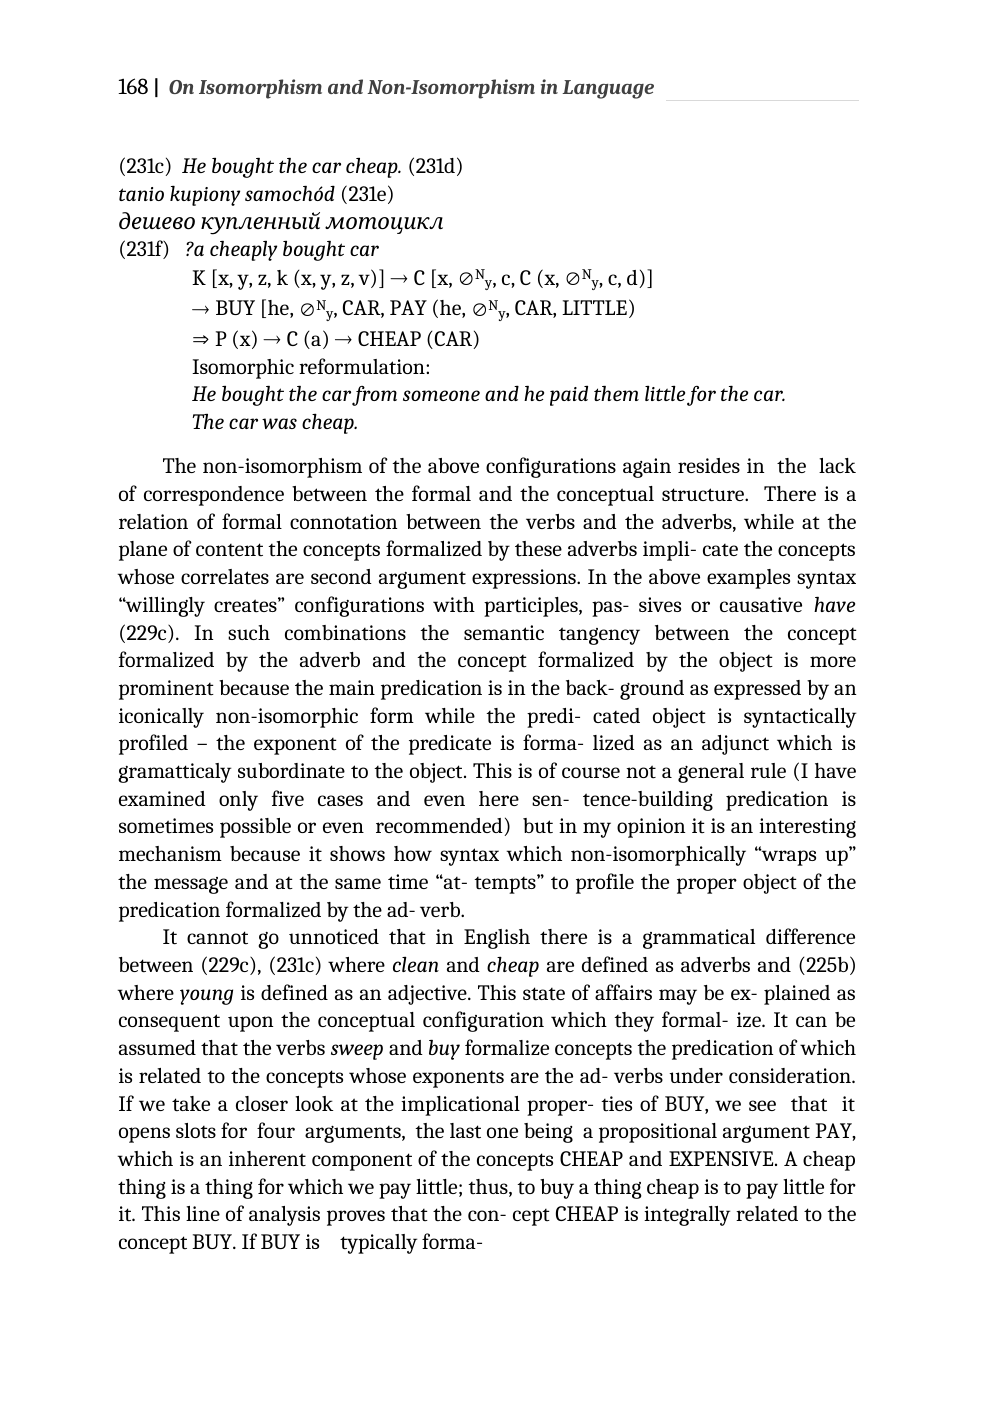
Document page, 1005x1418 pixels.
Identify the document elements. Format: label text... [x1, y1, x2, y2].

text Isomorphic reformulation: [192, 354, 871, 380]
text K [x, y, z, k (x, y, z, v)]  C [x, Ny, c, C (x, Ny, c, d)] [192, 265, 871, 293]
text The non-isomorphism of the above configurations again resides in the lack of correspondence between the formal and the conceptual structure. There is a relation of formal connotation between the verbs and the adverbs, while at the plane of content the concepts formalized by these adverbs impli- cate the concepts whose correlates are second argument expressions. In the above examples syntax “willingly creates” configurations with participles, pas- sives or causative have (229c). In such combinations the semantic tangency between the concept formalized by the adverb and the concept formalized by the object is more prominent because the main predication is in the back- ground as expressed by an iconically non-isomorphic form while the predi- cated object is syntactically profiled – the exponent of the predicate is forma- lized as an adjunct which is gramatticaly subordinate to the object. This is of course not a general rule (I have examined only five cases and even here sen- tence-building predication is sometimes possible or even recommended) but in my opinion it is an interesting mechanism because it shows how syntax which non-isomorphically “wraps up” the message and at the same time “at- tempts” to profile the proper object of the predication formalized by the ad- verb. [118, 454, 857, 923]
text  P (x)  C (a)  CHEAP (CAR) [192, 326, 871, 352]
text  BUY [he, Ny, CAR, PAY (he, Ny, CAR, LITTLE) [192, 295, 871, 324]
text It cannot go unnoticed that in English there is a grammatical difference between (229c), (231c) where clean and cheap are defined as adverbs and (225b) where young is defined as an adjective. This state of affairs may be ex- plained as consequent upon the conceptual configuration which they formal- ize. It can be assumed that the verbs sweep and buy formalize concepts the predication of which is related to the concepts whose exponents are the ad- verbs under consideration. If we take a closer look at the implicational proper- ties of BUY, we see that it opens slots for four arguments, the last one being a propositional argument PAY, which is an inherent component of the concepts CHEAP and EXPENSIVE. A cheap thing is a thing for which we pay little; thus, to buy a thing cheap is to pay little for it. This line of analysis proves that the con- cept CHEAP is integrally related to the concept BUY. If BUY is typically forma- [118, 925, 857, 1255]
text (231c) He bought the car cheap. (231d) tanio kupiony samochód (231e) дешево купленный мотоцикл (231f) ?a cheaply bought car [118, 154, 479, 262]
text He bought the car from someone and he paid them little for the car. The car was cheap. [192, 382, 804, 435]
